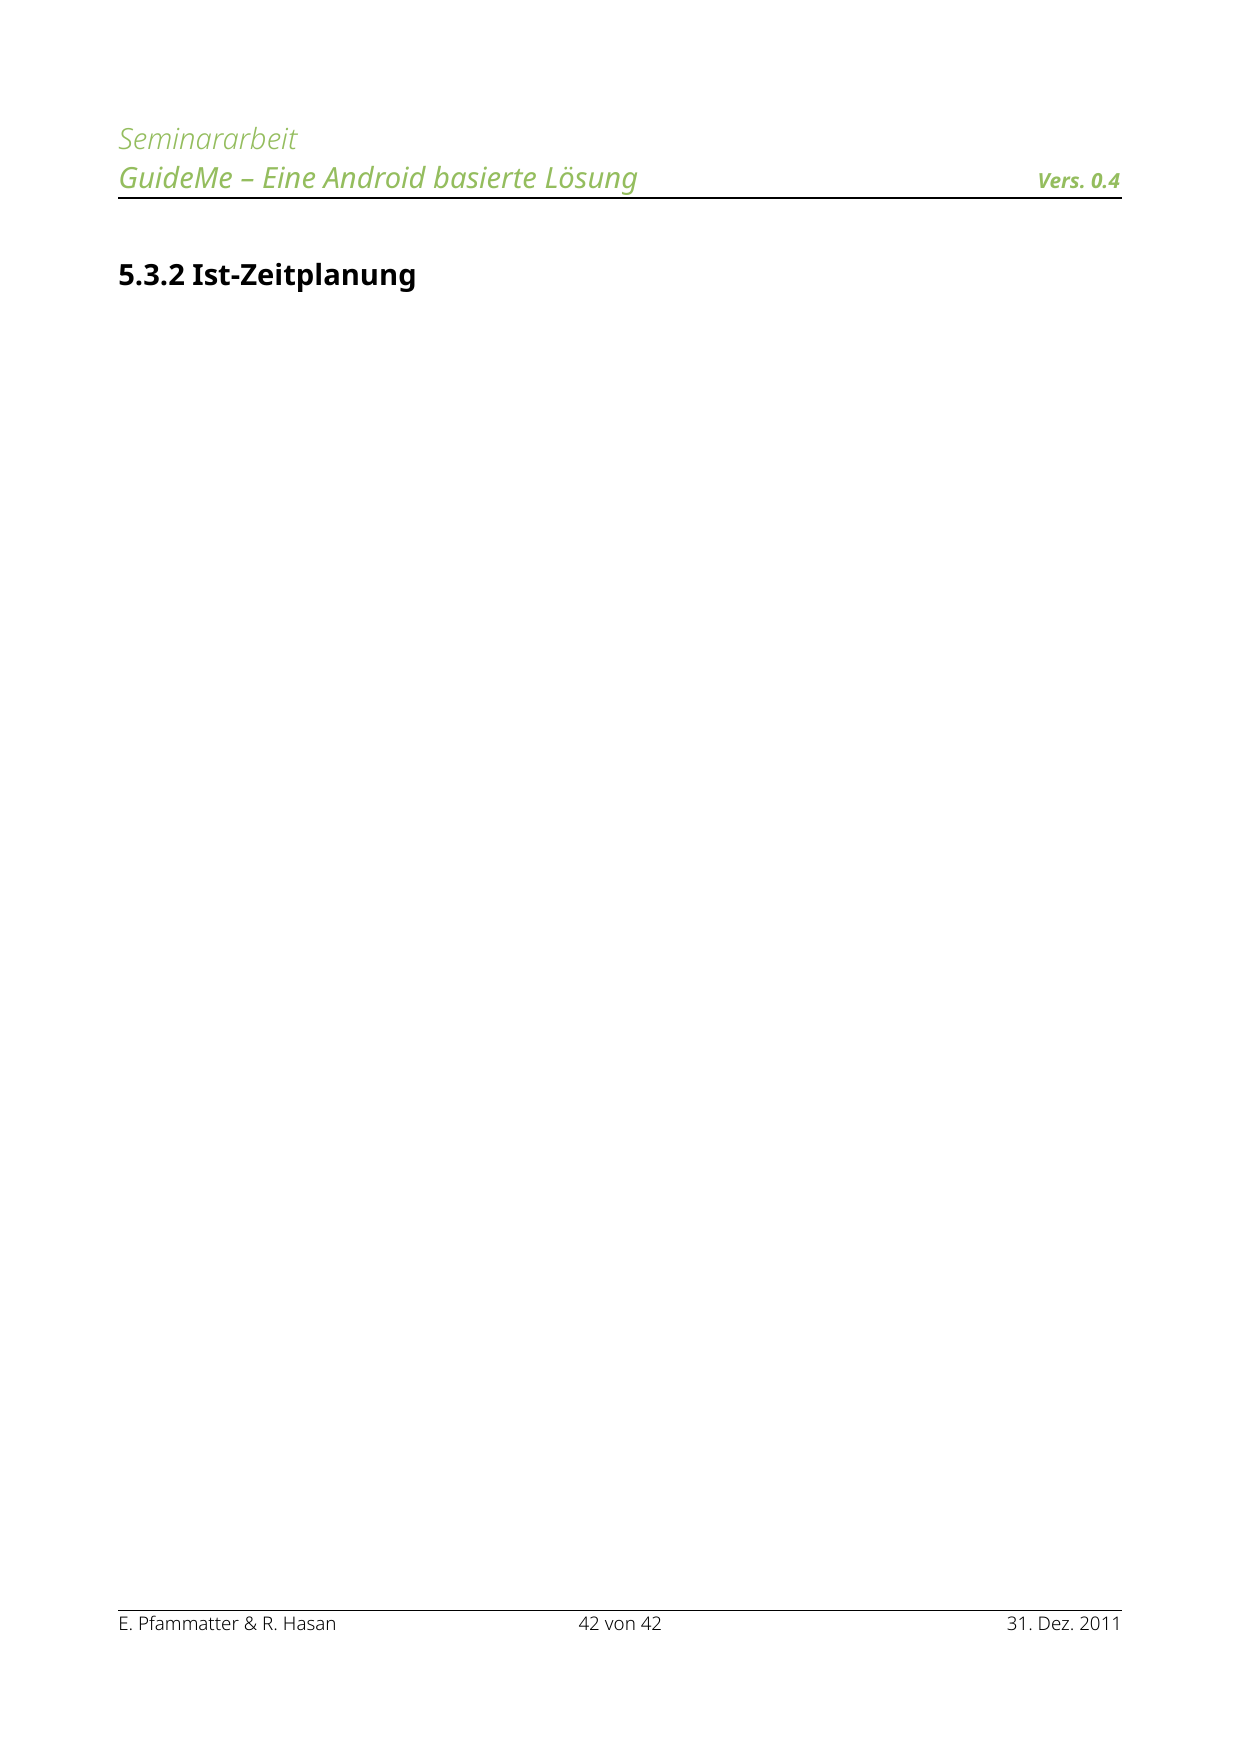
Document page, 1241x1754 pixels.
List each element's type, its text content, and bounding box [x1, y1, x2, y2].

subtitle 5.3.2 Ist-Zeitplanung [118, 254, 1122, 294]
